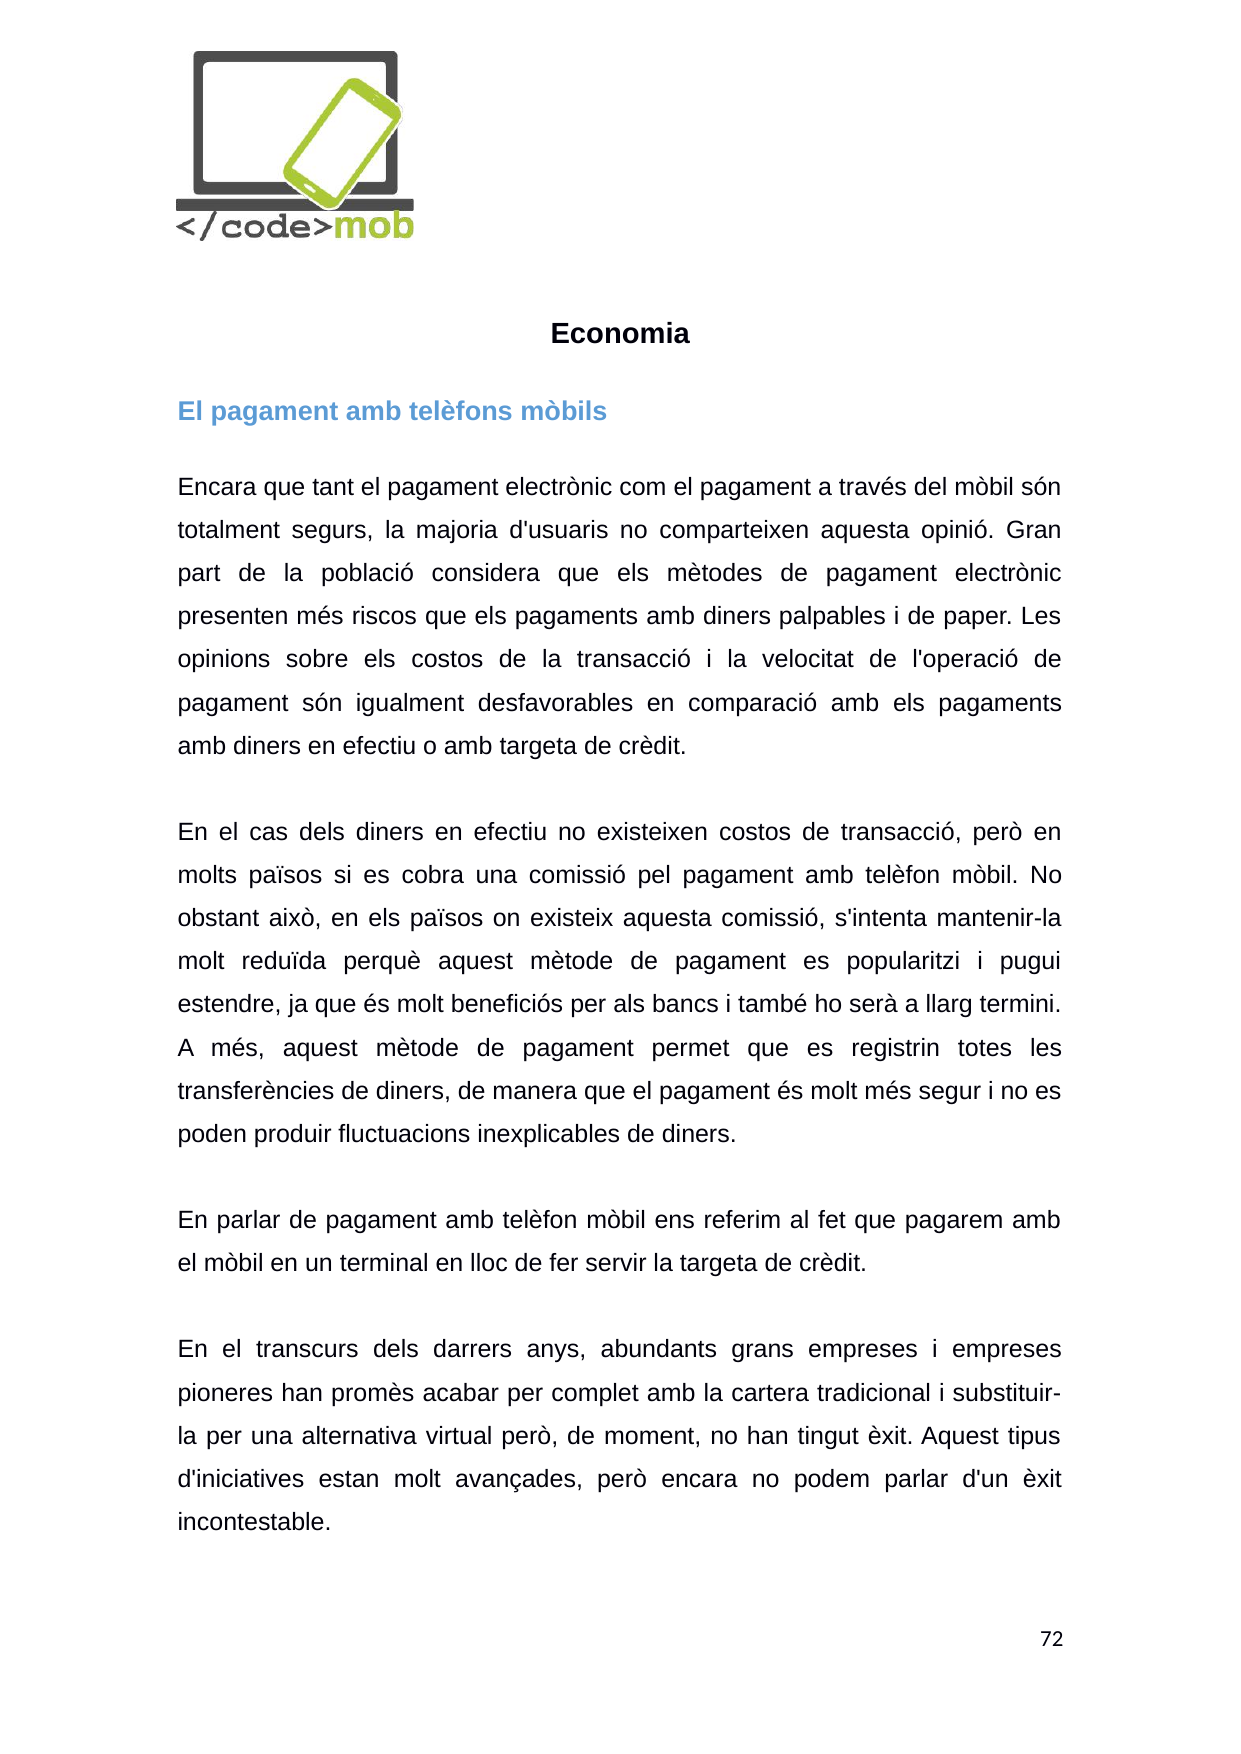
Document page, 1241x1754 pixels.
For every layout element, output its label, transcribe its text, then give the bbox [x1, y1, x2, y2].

text En el transcurs dels darrers anys, abundants grans empreses i empreses pioneres han promès acabar per complet amb la cartera tradicional i substituir-la per una alternativa virtual però, de moment, no han tingut èxit. Aquest tipus d'iniciatives estan molt avançades, però encara no podem parlar d'un èxit incontestable. [177, 1334, 1063, 1536]
text Encara que tant el pagament electrònic com el pagament a través del mòbil són totalment segurs, la majoria d'usuaris no comparteixen aquesta opinió. Gran part de la població considera que els mètodes de pagament electrònic presenten més riscos que els pagaments amb diners palpables i de paper. Les opinions sobre els costos de la transacció i la velocitat de l'operació de pagament són igualment desfavorables en comparació amb els pagaments amb diners en efectiu o amb targeta de crèdit. [177, 472, 1063, 759]
subtitle El pagament amb telèfons mòbils [177, 395, 1063, 426]
picture [176, 51, 414, 241]
text En el cas dels diners en efectiu no existeixen costos de transacció, però en molts països si es cobra una comissió pel pagament amb telèfon mòbil. No obstant això, en els països on existeix aquesta comissió, s'intenta mantenir-la molt reduïda perquè aquest mètode de pagament es popularitzi i pugui estendre, ja que és molt beneficiós per als bancs i també ho serà a llarg termini. A més, aquest mètode de pagament permet que es registrin totes les transferències de diners, de manera que el pagament és molt més segur i no es poden produir fluctuacions inexplicables de diners. [177, 817, 1063, 1148]
text En parlar de pagament amb telèfon mòbil ens referim al fet que pagarem amb el mòbil en un terminal en lloc de fer servir la targeta de crèdit. [177, 1205, 1063, 1277]
subtitle Economia [177, 316, 1063, 349]
